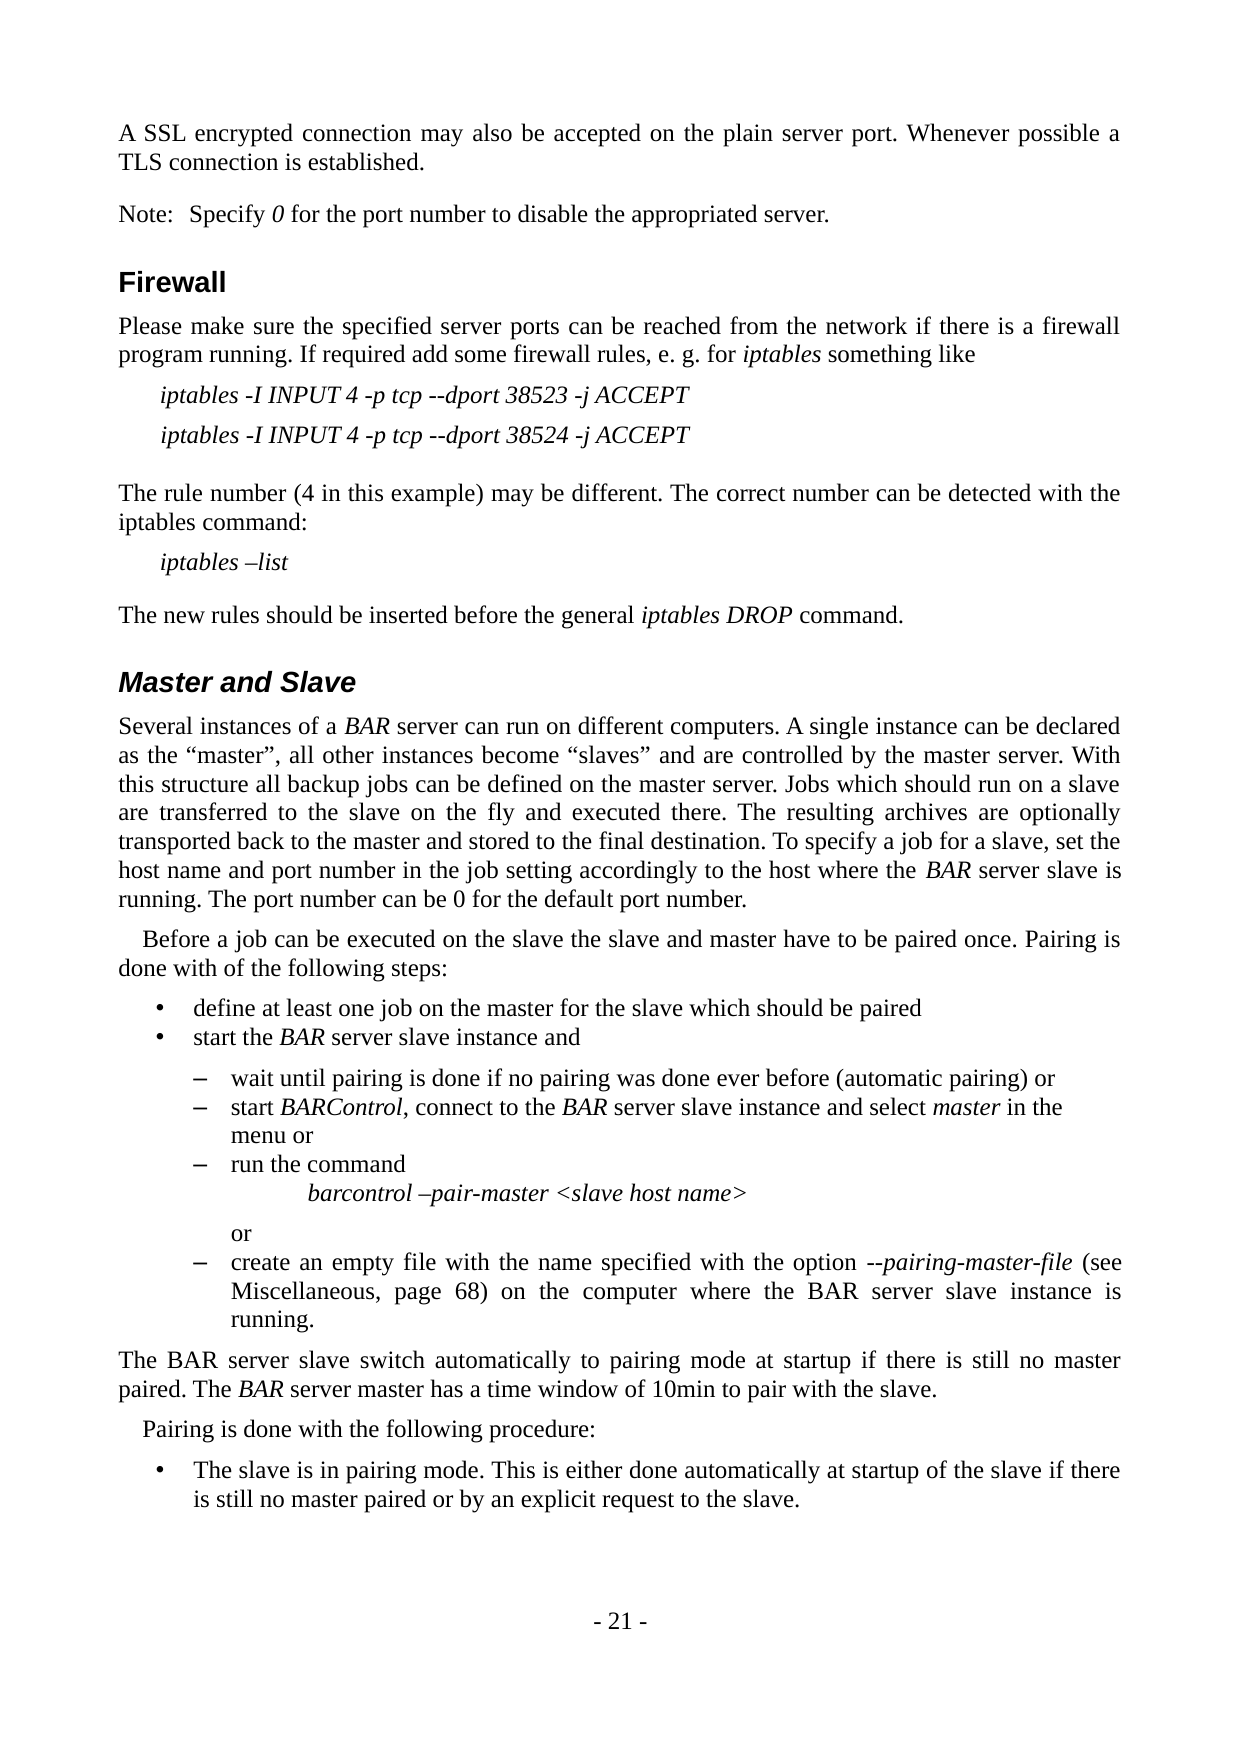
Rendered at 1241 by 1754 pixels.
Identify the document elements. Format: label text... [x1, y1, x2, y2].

text Before a job can be executed on the slave the slave and master have to be paired once. Pairing is done with of the following steps: [118, 924, 1122, 982]
list or [231, 1218, 1122, 1247]
text iptables –list [159, 547, 1122, 576]
list start BARControl, connect to the BAR server slave instance and select master in the menu or [193, 1092, 1122, 1149]
text Pairing is done with the following procedure: [118, 1414, 1122, 1443]
list create an empty file with the name specified with the option --pairing-master-file (see Miscellaneous, page 68) on the computer where the BAR server slave instance is running. [193, 1247, 1122, 1333]
text Note: Specify 0 for the port number to disable the appropriated server. [118, 199, 1122, 228]
text iptables -I INPUT 4 -p tcp --dport 38524 -j ACCEPT [160, 421, 1122, 449]
list define at least one job on the master for the slave which should be paired [156, 993, 1122, 1022]
text iptables -I INPUT 4 -p tcp --dport 38523 -j ACCEPT [159, 380, 1122, 409]
subtitle Master and Slave [118, 665, 1122, 699]
list The slave is in pairing mode. This is either done automatically at startup of the slave if there is still no master paired or by an explicit request to the slave. [156, 1455, 1122, 1512]
list run the command [193, 1149, 1122, 1178]
text The rule number (4 in this example) may be different. The correct number can be detected with the iptables command: [118, 478, 1122, 536]
list start the BAR server slave instance and [156, 1022, 1122, 1051]
text barcontrol –pair-master <slave host name> [159, 1178, 1122, 1207]
text Please make sure the specified server ports can be reached from the network if there is a firewall program running. If required add some firewall rules, e. g. for iptables something like [118, 311, 1122, 368]
text Several instances of a BAR server can run on different computers. A single instance can be declared as the “master”, all other instances become “slaves” and are controlled by the master server. With this structure all backup jobs can be defined on the master server. Jobs which should run on a slave are transferred to the slave on the fly and executed there. The resulting archives are optionally transported back to the master and stored to the final destination. To specify a job for a slave, set the host name and port number in the job setting accordingly to the host where the BAR server slave is running. The port number can be 0 for the default port number. [118, 711, 1122, 912]
subtitle Firewall [118, 265, 1122, 298]
list wait until pairing is done if no pairing was done ever before (automatic pairing) or [193, 1063, 1122, 1092]
text A SSL encrypted connection may also be accepted on the plain server port. Whenever possible a TLS connection is established. [118, 118, 1122, 176]
text The new rules should be inserted before the general iptables DROP command. [118, 600, 1122, 628]
text The BAR server slave switch automatically to pairing mode at startup if there is still no master paired. The BAR server master has a time window of 10min to pair with the slave. [118, 1345, 1122, 1403]
